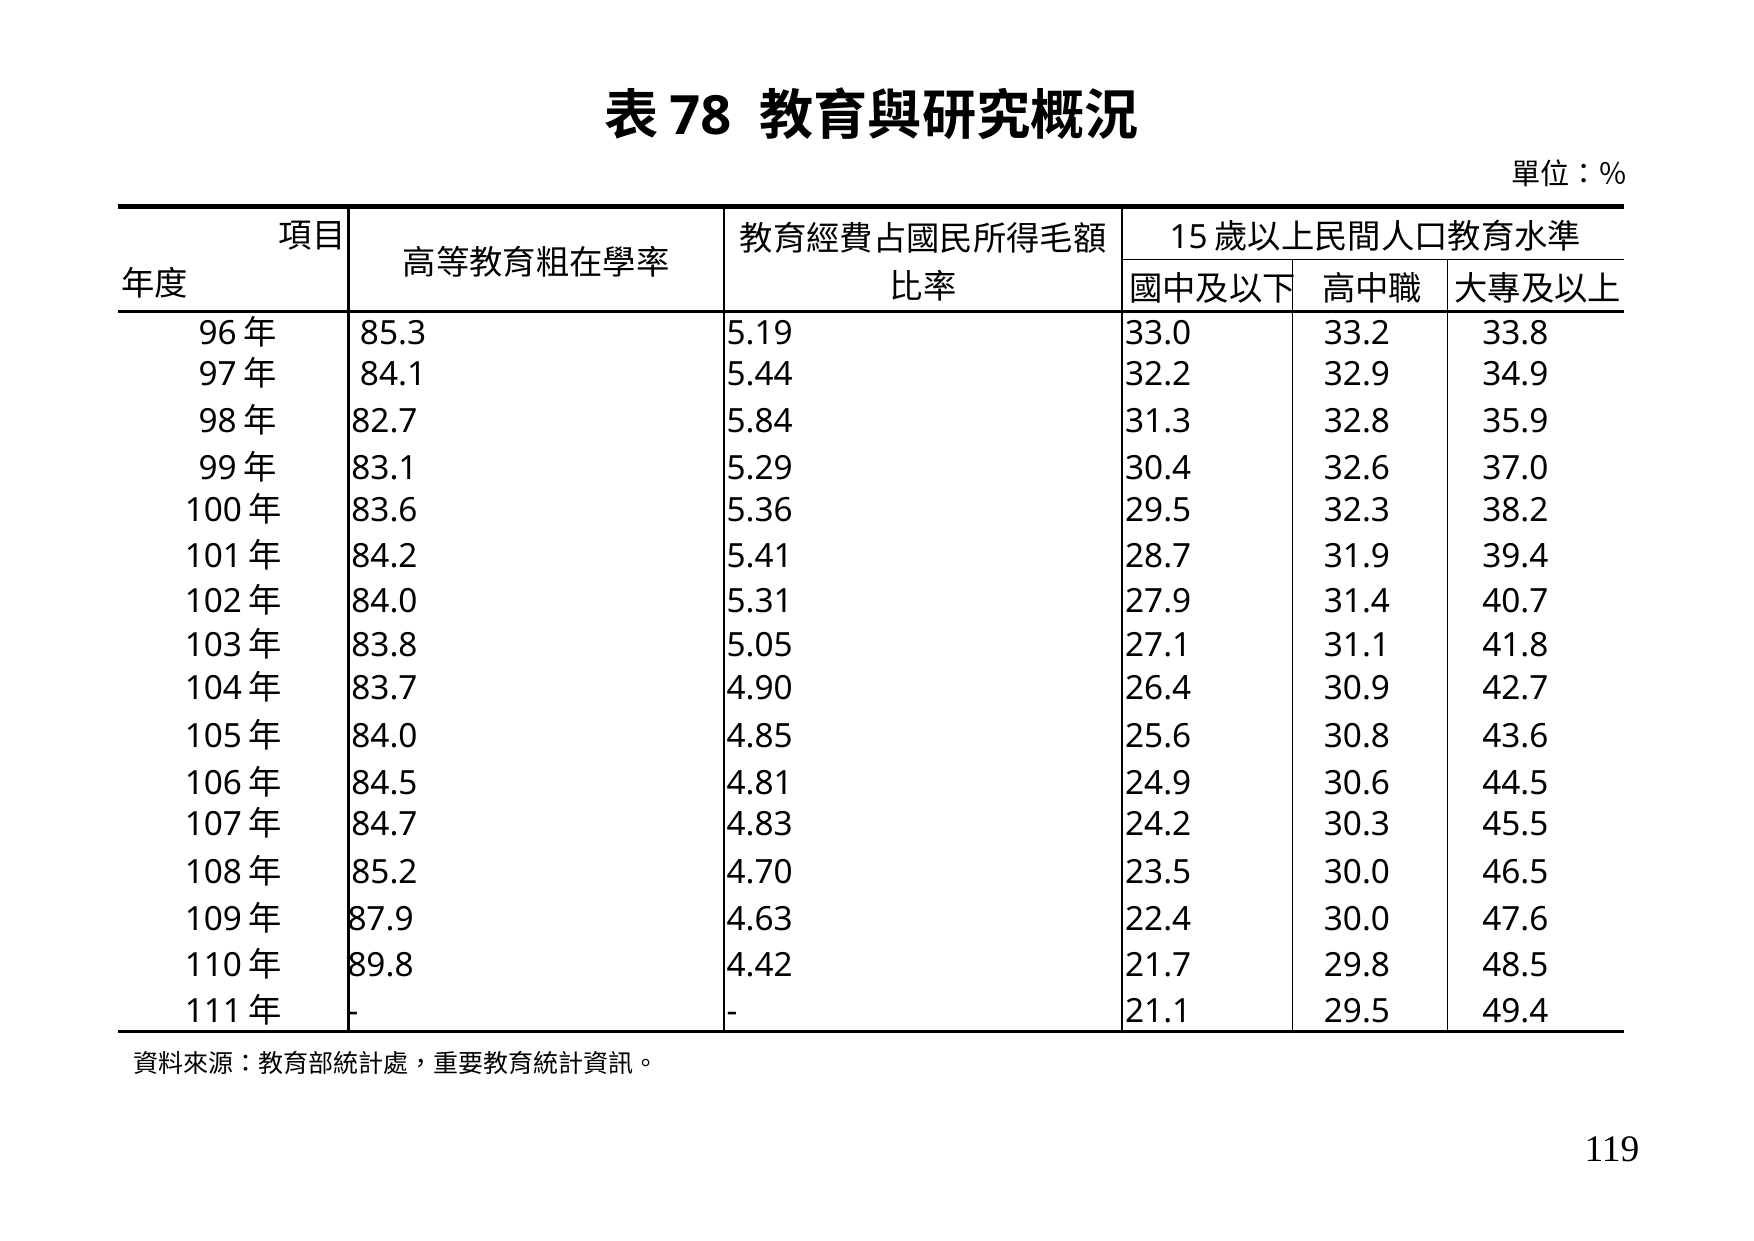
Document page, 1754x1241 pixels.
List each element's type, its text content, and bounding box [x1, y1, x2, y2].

table_cell 49.4 [1448, 992, 1624, 1029]
table_cell 84.5 [350, 765, 723, 802]
table_cell 32.9 [1293, 353, 1447, 396]
table_cell 33.0 [1123, 313, 1292, 353]
table_cell 102年 [118, 583, 347, 620]
table_cell 5.05 [725, 620, 1121, 670]
table_cell 110年 [118, 939, 347, 992]
table_cell 85.3 [350, 313, 723, 353]
table_cell 4.42 [725, 939, 1121, 992]
table_cell 98年 [118, 396, 347, 446]
table_cell 21.1 [1123, 992, 1292, 1029]
table_cell 82.7 [350, 396, 723, 446]
table_cell 109年 [118, 899, 347, 939]
table_header 項目 年度 [118, 209, 347, 310]
table_cell 4.81 [725, 765, 1121, 802]
table_cell - [725, 992, 1121, 1029]
table_cell 22.4 [1123, 899, 1292, 939]
table_cell 41.8 [1448, 620, 1624, 670]
table_cell 29.5 [1123, 490, 1292, 530]
table_cell 43.6 [1448, 707, 1624, 764]
table_cell 30.3 [1293, 802, 1447, 845]
table_cell 30.4 [1123, 446, 1292, 490]
table_cell 32.3 [1293, 490, 1447, 530]
table_cell 39.4 [1448, 530, 1624, 583]
table_cell 84.0 [350, 707, 723, 764]
table_cell 高中職 [1293, 260, 1447, 310]
table_cell 35.9 [1448, 396, 1624, 446]
table_cell 42.7 [1448, 670, 1624, 707]
table_cell 5.31 [725, 583, 1121, 620]
table_cell 25.6 [1123, 707, 1292, 764]
table_cell 32.8 [1293, 396, 1447, 446]
table_cell 44.5 [1448, 765, 1624, 802]
table_cell 4.83 [725, 802, 1121, 845]
table_header 15歲以上民間人口教育水準 [1123, 209, 1624, 259]
table_cell 83.7 [350, 670, 723, 707]
table_cell 105年 [118, 707, 347, 764]
table_cell 103年 [118, 620, 347, 670]
table_cell 104年 [118, 670, 347, 707]
table_cell 27.1 [1123, 620, 1292, 670]
table_cell 29.8 [1293, 939, 1447, 992]
table_cell 5.29 [725, 446, 1121, 490]
table_cell 5.44 [725, 353, 1121, 396]
table_cell 45.5 [1448, 802, 1624, 845]
table_cell 106年 [118, 765, 347, 802]
table_cell 89.8 [350, 939, 723, 992]
table_cell 84.7 [350, 802, 723, 845]
table_cell 37.0 [1448, 446, 1624, 490]
table_cell 30.0 [1293, 845, 1447, 898]
table_cell 4.70 [725, 845, 1121, 898]
table_cell 31.4 [1293, 583, 1447, 620]
text 資料來源：教育部統計處，重要教育統計資訊。 [133, 1044, 1554, 1080]
table_cell 30.9 [1293, 670, 1447, 707]
table_cell 5.84 [725, 396, 1121, 446]
table_cell 31.9 [1293, 530, 1447, 583]
table_cell 27.9 [1123, 583, 1292, 620]
table_cell 33.8 [1448, 313, 1624, 353]
table_cell 84.1 [350, 353, 723, 396]
table_cell 87.9 [350, 899, 723, 939]
table_cell 30.0 [1293, 899, 1447, 939]
table_cell 99年 [118, 446, 347, 490]
table_cell 5.36 [725, 490, 1121, 530]
table_cell 5.19 [725, 313, 1121, 353]
table_cell 24.2 [1123, 802, 1292, 845]
text 單位：％ [103, 151, 1628, 193]
table_cell 5.41 [725, 530, 1121, 583]
table_cell 38.2 [1448, 490, 1624, 530]
table_cell 85.2 [350, 845, 723, 898]
table_cell 30.8 [1293, 707, 1447, 764]
table_cell 48.5 [1448, 939, 1624, 992]
table_cell 84.0 [350, 583, 723, 620]
table_cell 111年 [118, 992, 347, 1029]
table_cell 23.5 [1123, 845, 1292, 898]
table_cell 32.2 [1123, 353, 1292, 396]
table_cell 28.7 [1123, 530, 1292, 583]
table_cell 31.3 [1123, 396, 1292, 446]
table_cell 21.7 [1123, 939, 1292, 992]
table_cell 101年 [118, 530, 347, 583]
table_cell 100年 [118, 490, 347, 530]
subtitle 表78 教育與研究概況 [103, 76, 1639, 151]
table_cell 47.6 [1448, 899, 1624, 939]
table_cell 4.90 [725, 670, 1121, 707]
table_cell 40.7 [1448, 583, 1624, 620]
table_cell 96年 [118, 313, 347, 353]
table_cell 4.63 [725, 899, 1121, 939]
table_cell 大專及以上 [1448, 260, 1624, 310]
table_cell 83.8 [350, 620, 723, 670]
table_cell 33.2 [1293, 313, 1447, 353]
table_cell - [350, 992, 723, 1029]
table_cell 國中及以下 [1123, 260, 1292, 310]
table_header 教育經費占國民所得毛額比率 [725, 209, 1121, 310]
table_cell 108年 [118, 845, 347, 898]
table_cell 24.9 [1123, 765, 1292, 802]
table_cell 4.85 [725, 707, 1121, 764]
table_cell 107年 [118, 802, 347, 845]
table_cell 31.1 [1293, 620, 1447, 670]
table_cell 26.4 [1123, 670, 1292, 707]
table_cell 83.1 [350, 446, 723, 490]
table_cell 84.2 [350, 530, 723, 583]
table_cell 34.9 [1448, 353, 1624, 396]
table_cell 46.5 [1448, 845, 1624, 898]
table_cell 32.6 [1293, 446, 1447, 490]
table_cell 29.5 [1293, 992, 1447, 1029]
table_cell 83.6 [350, 490, 723, 530]
table_cell 97年 [118, 353, 347, 396]
table_header 高等教育粗在學率 [350, 209, 723, 310]
table_cell 30.6 [1293, 765, 1447, 802]
